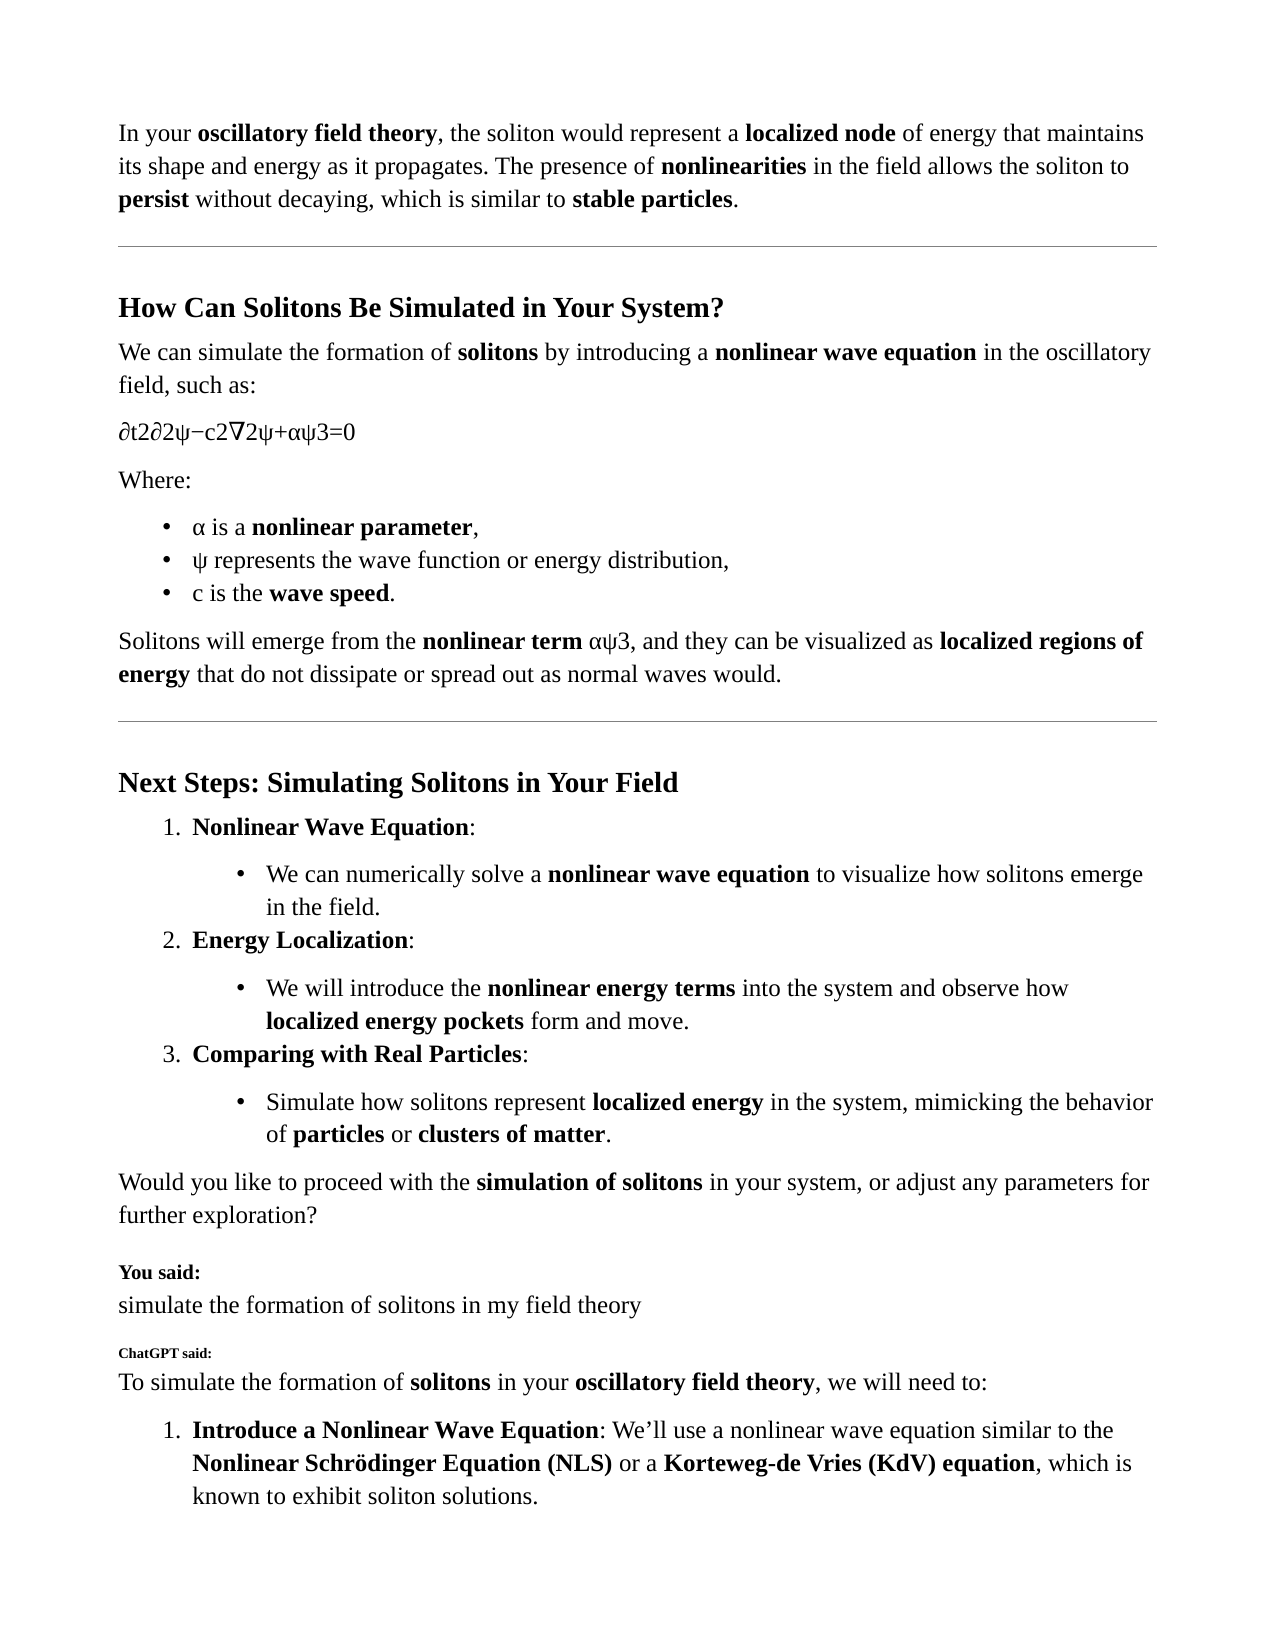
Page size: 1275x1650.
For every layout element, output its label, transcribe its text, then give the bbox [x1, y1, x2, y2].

list We can numerically solve a nonlinear wave equation to visualize how solitons emerge in the field. [236, 859, 1157, 921]
text We can simulate the formation of solitons by introducing a nonlinear wave equation in the oscillatory field, such as: [118, 337, 1157, 398]
text Solitons will emerge from the nonlinear term αψ3, and they can be visualized as localized regions of energy that do not dissipate or spread out as normal waves would. [118, 626, 1157, 688]
text simulate the formation of solitons in my field theory [118, 1291, 1157, 1319]
subtitle How Can Solitons Be Simulated in Your System? [118, 291, 1157, 324]
text In your oscillatory field theory, the soliton would represent a localized node of energy that maintains its shape and energy as it propagates. The presence of nonlinearities in the field allows the soliton to persist without decaying, which is similar to stable particles. [118, 118, 1157, 213]
text Would you like to proceed with the simulation of solitons in your system, or adjust any parameters for further exploration? 🚀 [118, 1167, 1157, 1229]
list Comparing with Real Particles: [162, 1039, 1157, 1068]
list Simulate how solitons represent localized energy in the system, mimicking the behavior of particles or clusters of matter. [236, 1087, 1157, 1148]
list ψ represents the wave function or energy distribution, [162, 546, 1157, 574]
list We will introduce the nonlinear energy terms into the system and observe how localized energy pockets form and move. [236, 973, 1157, 1035]
text ∂t2∂2ψ​−c2∇2ψ+αψ3=0 [118, 417, 1157, 446]
list Introduce a Nonlinear Wave Equation: We’ll use a nonlinear wave equation similar to the Nonlinear Schrödinger Equation (NLS) or a Korteweg-de Vries (KdV) equation, which is known to exhibit soliton solutions. [162, 1415, 1157, 1510]
subtitle ChatGPT said: [118, 1344, 1157, 1361]
list Energy Localization: [162, 925, 1157, 954]
subtitle You said: [118, 1260, 1157, 1284]
text Where: [118, 465, 1157, 494]
text To simulate the formation of solitons in your oscillatory field theory, we will need to: [118, 1367, 1157, 1396]
list α is a nonlinear parameter, [162, 512, 1157, 541]
list c is the wave speed. [162, 578, 1157, 607]
subtitle Next Steps: Simulating Solitons in Your Field [118, 766, 1157, 799]
list Nonlinear Wave Equation: [162, 812, 1157, 840]
